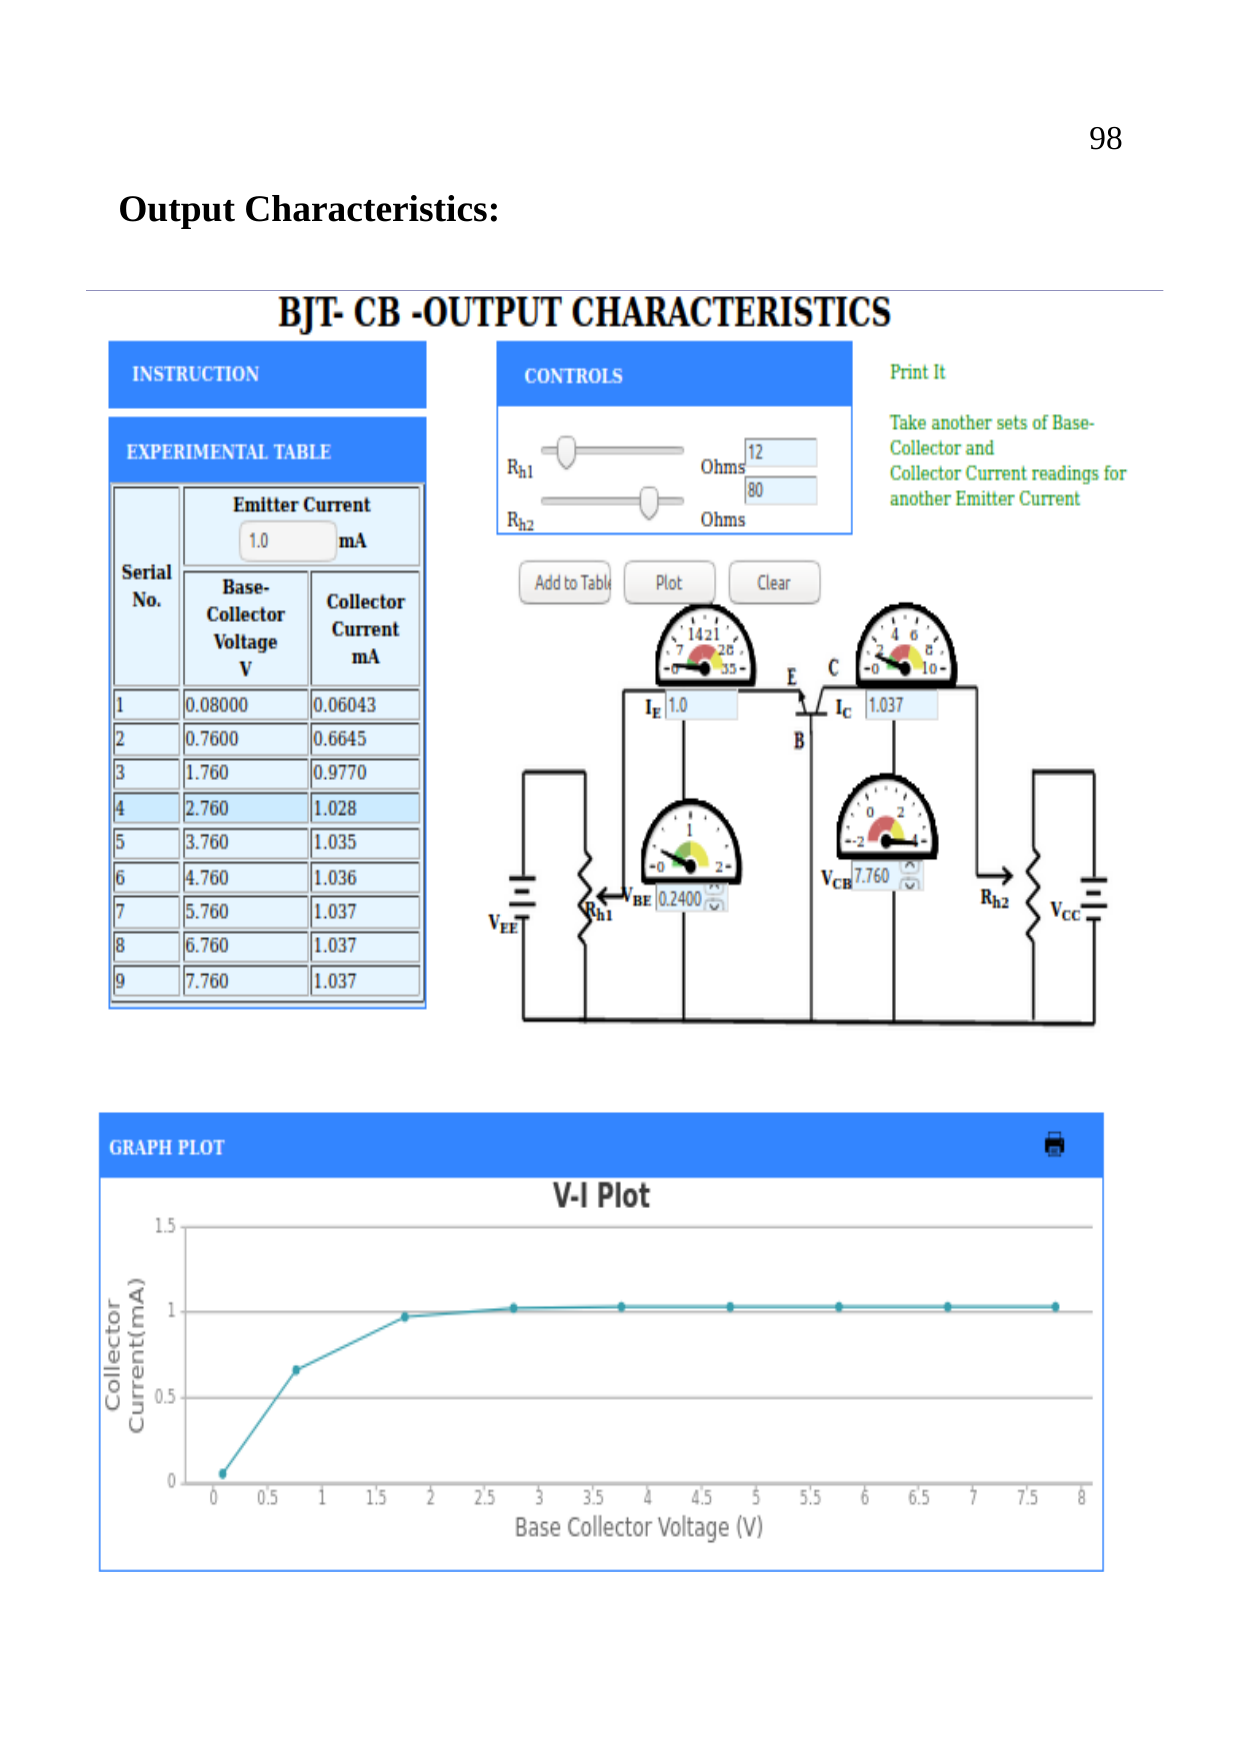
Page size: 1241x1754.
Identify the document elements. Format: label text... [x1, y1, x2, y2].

picture [86, 290, 1164, 1572]
text Output Characteristics: [118, 186, 1122, 229]
